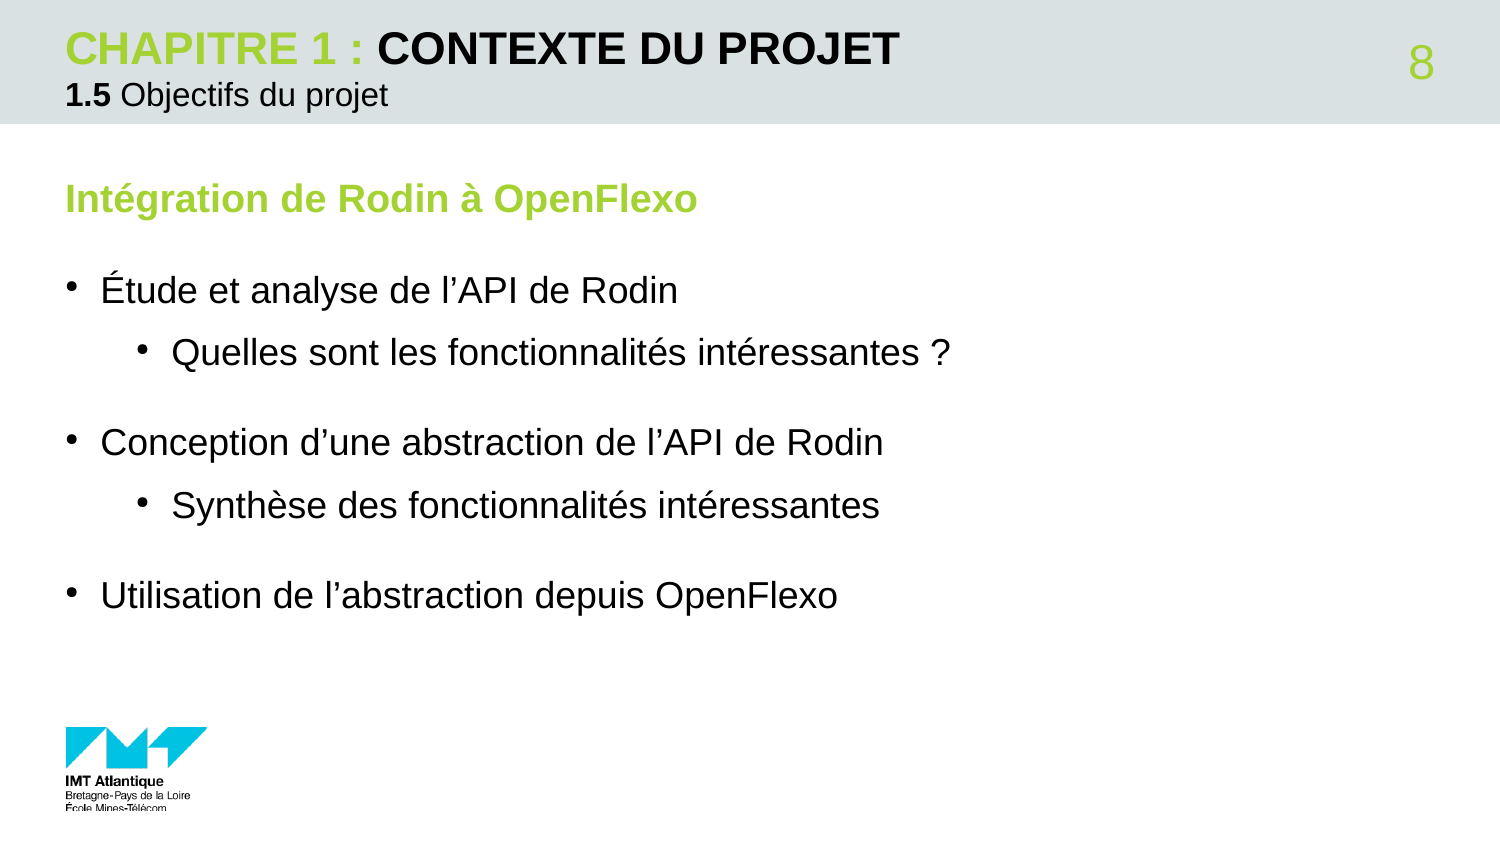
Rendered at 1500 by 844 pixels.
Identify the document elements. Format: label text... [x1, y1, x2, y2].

list 1.5 Objectifs du projet [64, 72, 1252, 118]
list Intégration de Rodin à OpenFlexo Étude et analyse de l’API de Rodin Quelles sont les fonctionnalités intéressantes ? Conception d’une abstraction de l’API de Rodin Synthèse des fonctionnalités intéressantes Utilisation de l’abstraction depuis OpenFlexo [64, 173, 1437, 715]
title CHAPITRE 1 : Contexte du projet [64, 0, 1252, 72]
slide_number [1251, 35, 1437, 85]
